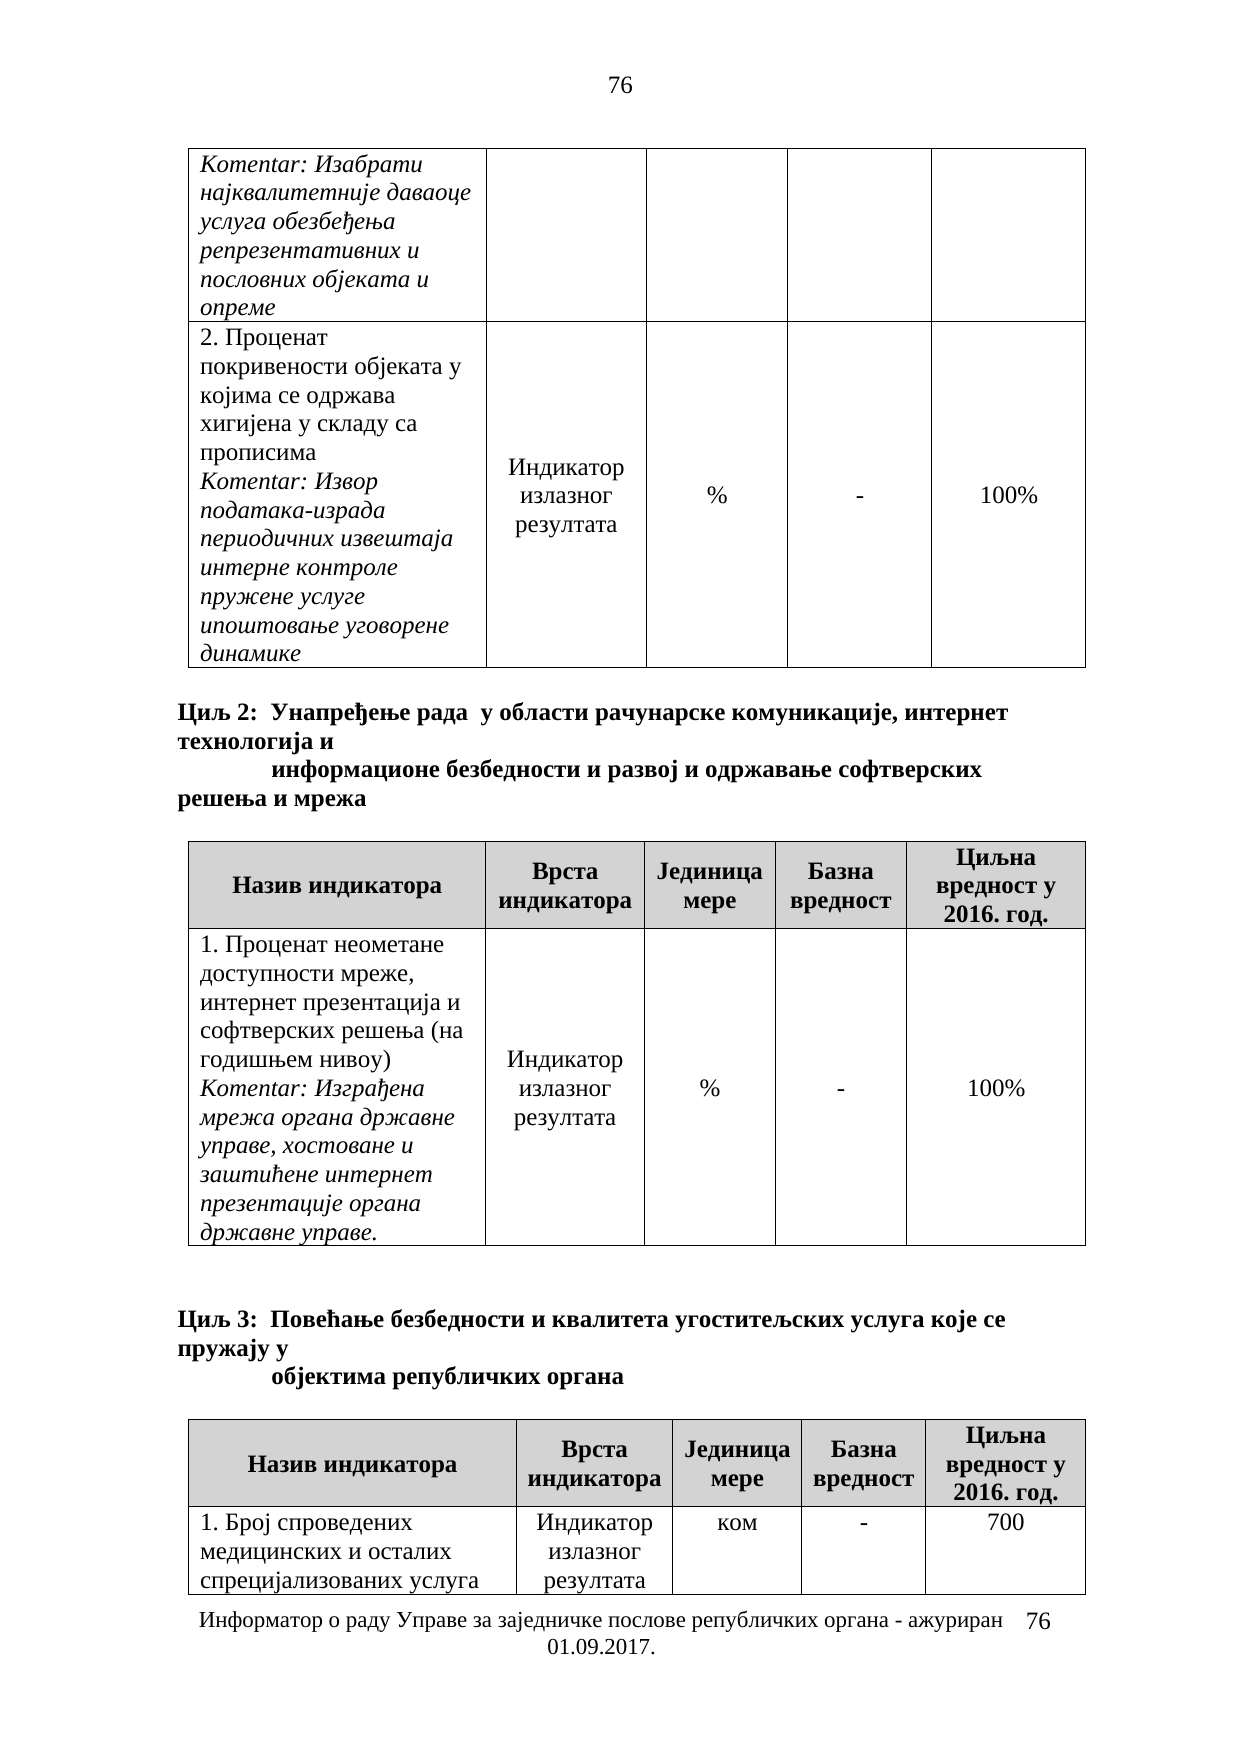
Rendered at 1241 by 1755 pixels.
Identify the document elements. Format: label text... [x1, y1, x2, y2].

text објектима републичких органа [177, 1361, 1063, 1390]
table_header Врста индикатора [517, 1420, 672, 1506]
table_cell Индикатор излазног резултата [517, 1507, 672, 1593]
table_header Циљна вредност у 2016. год. [907, 842, 1085, 928]
table_cell [487, 149, 646, 321]
table_header Назив индикатора [189, 842, 485, 928]
table_cell % [647, 322, 787, 667]
table_cell 700 [926, 1507, 1085, 1593]
table_cell 1. Проценат неометане доступности мреже, интернет презентација и софтверских решења (на годишњем нивоу) Komentar: Изграђена мрежа органа државне управе, хостоване и заштићене интернет презентације органа државне управе. [189, 929, 485, 1245]
table_cell 2. Проценат покривености објеката у којима се одржава хигијена у складу са прописима Komentar: Извор података-израда периодичних извештаја интерне контроле пружене услуге ипоштовање уговорене динамике [189, 322, 486, 667]
table_cell 1. Број спроведених медицинских и осталих спрецијализованих услуга [189, 1507, 516, 1593]
text Циљ 2: Унапређење рада у области рачунарске комуникације, интернет технологија и [177, 697, 1063, 754]
table_cell Индикатор излазног резултата [486, 929, 644, 1245]
table_cell 100% [932, 322, 1085, 667]
table_header Јединица мере [645, 842, 775, 928]
table_header Базна вредност [802, 1420, 925, 1506]
table_cell 100% [907, 929, 1085, 1245]
table_cell - [802, 1507, 925, 1593]
table_cell - [788, 322, 931, 667]
table_header Назив индикатора [189, 1420, 516, 1506]
table_header Циљна вредност у 2016. год. [926, 1420, 1085, 1506]
table_header Врста индикатора [486, 842, 644, 928]
table_cell - [788, 149, 931, 321]
text Циљ 3: Повећање безбедности и квалитета угоститељских услуга које се пружају у [177, 1304, 1063, 1361]
table_header Јединица мере [673, 1420, 801, 1506]
table_cell ком [673, 1507, 801, 1593]
table_cell [647, 149, 787, 321]
table_cell [932, 149, 1085, 321]
table_header Базна вредност [776, 842, 906, 928]
table_cell Komentar: Изабрати најквалитетније даваоце услуга обезбеђења репрезентативних и пословних објеката и опреме [189, 149, 486, 321]
table_cell % [645, 929, 775, 1245]
table_cell - [776, 929, 906, 1245]
text информационе безбедности и развој и одржавање софтверских решења и мрежа [177, 754, 1063, 812]
table_cell Индикатор излазног резултата [487, 322, 646, 667]
